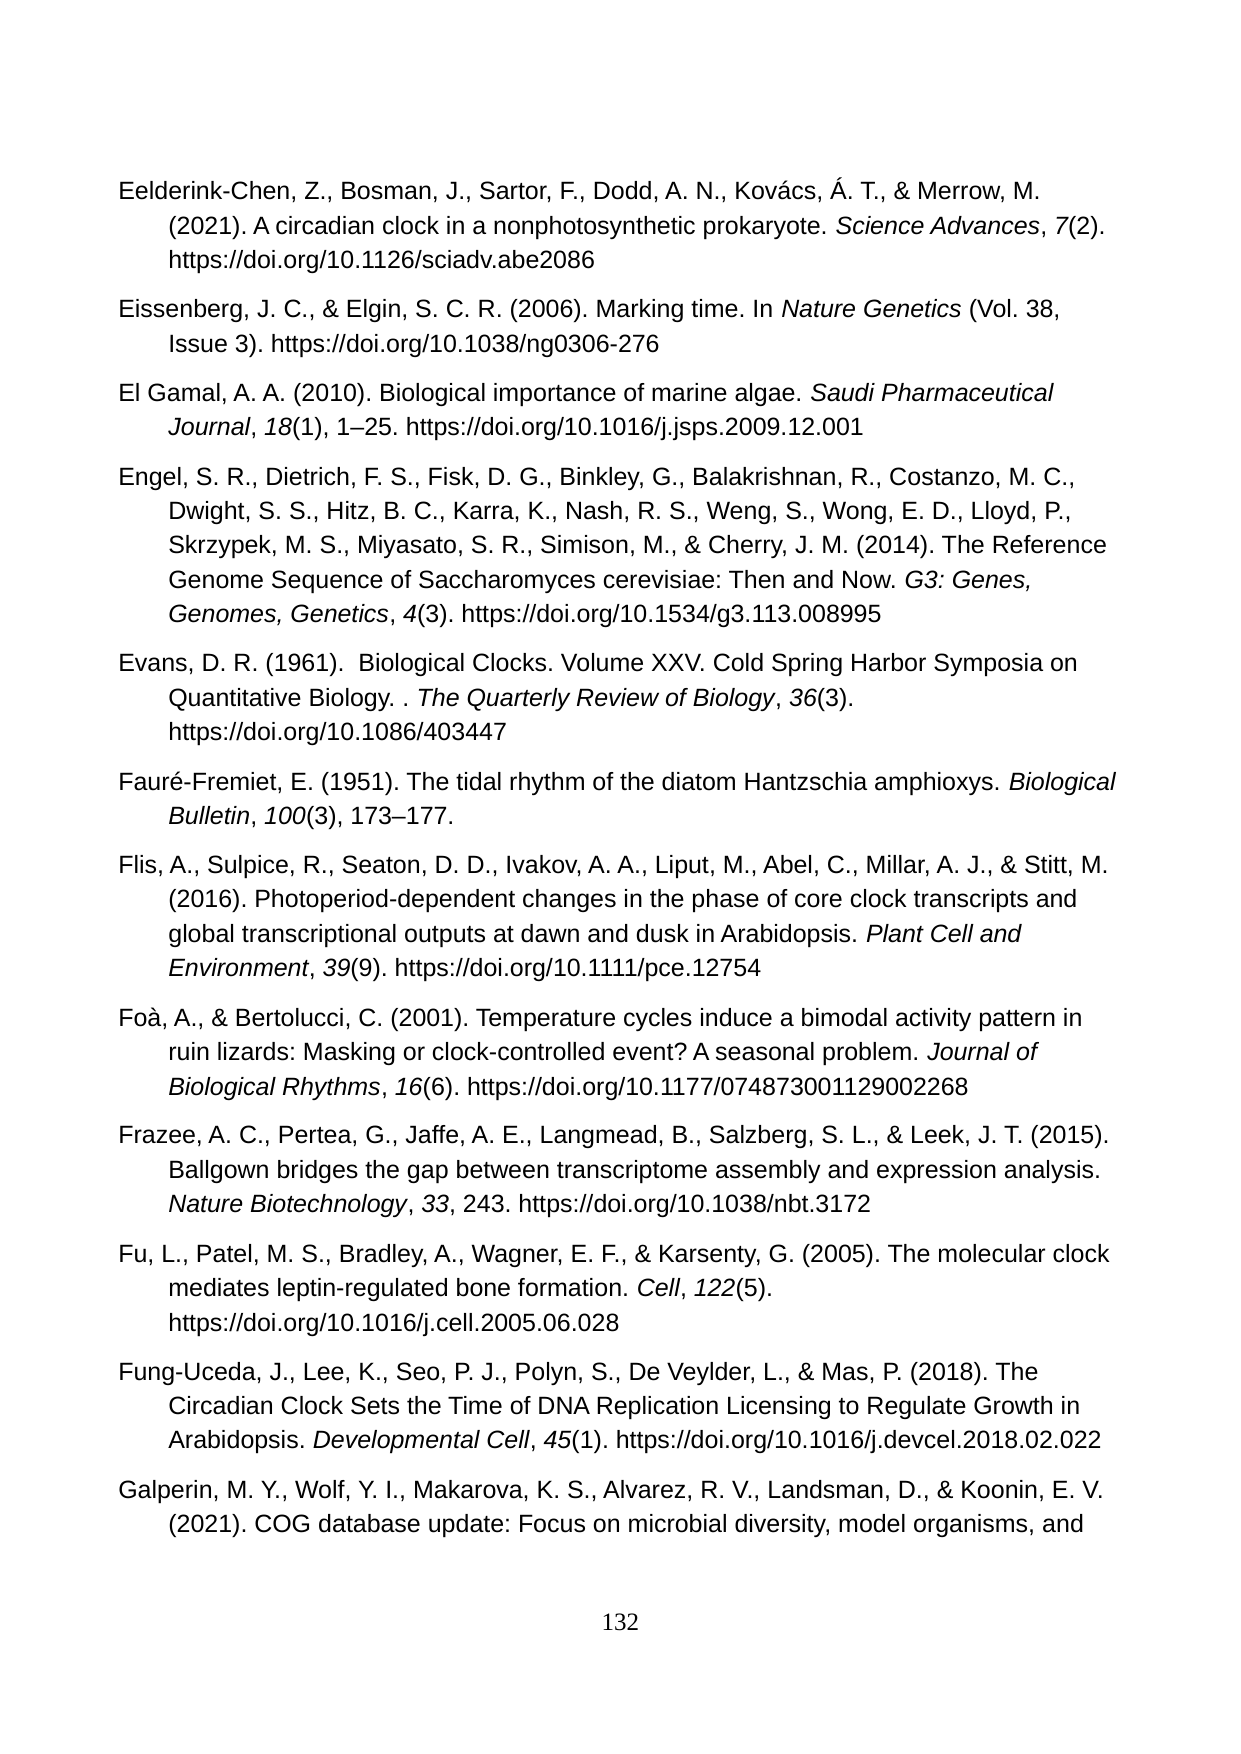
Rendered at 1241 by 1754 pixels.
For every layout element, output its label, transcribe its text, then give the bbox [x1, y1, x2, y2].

text Galperin, M. Y., Wolf, Y. I., Makarova, K. S., Alvarez, R. V., Landsman, D., & Koonin, E. V. (2021). COG database update: Focus on microbial diversity, model organisms, and [118, 1474, 1122, 1538]
text Eissenberg, J. C., & Elgin, S. C. R. (2006). Marking time. In Nature Genetics (Vol. 38, Issue 3). https://doi.org/10.1038/ng0306-276 [118, 294, 1122, 358]
text Frazee, A. C., Pertea, G., Jaffe, A. E., Langmead, B., Salzberg, S. L., & Leek, J. T. (2015). Ballgown bridges the gap between transcriptome assembly and expression analysis. Nature Biotechnology, 33, 243. https://doi.org/10.1038/nbt.3172 [118, 1121, 1122, 1218]
text El Gamal, A. A. (2010). Biological importance of marine algae. Saudi Pharmaceutical Journal, 18(1), 1–25. https://doi.org/10.1016/j.jsps.2009.12.001 [118, 378, 1122, 441]
text Foà, A., & Bertolucci, C. (2001). Temperature cycles induce a bimodal activity pattern in ruin lizards: Masking or clock-controlled event? A seasonal problem. Journal of Biological Rhythms, 16(6). https://doi.org/10.1177/074873001129002268 [118, 1002, 1122, 1100]
text Evans, D. R. (1961). Biological Clocks. Volume XXV. Cold Spring Harbor Symposia on Quantitative Biology. . The Quarterly Review of Biology, 36(3). https://doi.org/10.1086/403447 [118, 648, 1122, 746]
text Fung-Uceda, J., Lee, K., Seo, P. J., Polyn, S., De Veylder, L., & Mas, P. (2018). The Circadian Clock Sets the Time of DNA Replication Licensing to Regulate Growth in Arabidopsis. Developmental Cell, 45(1). https://doi.org/10.1016/j.devcel.2018.02.022 [118, 1357, 1122, 1454]
text Fauré-Fremiet, E. (1951). The tidal rhythm of the diatom Hantzschia amphioxys. Biological Bulletin, 100(3), 173–177. [118, 766, 1122, 830]
text Engel, S. R., Dietrich, F. S., Fisk, D. G., Binkley, G., Balakrishnan, R., Costanzo, M. C., Dwight, S. S., Hitz, B. C., Karra, K., Nash, R. S., Weng, S., Wong, E. D., Lloyd, P., Skrzypek, M. S., Miyasato, S. R., Simison, M., & Cherry, J. M. (2014). The Reference Genome Sequence of Saccharomyces cerevisiae: Then and Now. G3: Genes, Genomes, Genetics, 4(3). https://doi.org/10.1534/g3.113.008995 [118, 461, 1122, 628]
text Flis, A., Sulpice, R., Seaton, D. D., Ivakov, A. A., Liput, M., Abel, C., Millar, A. J., & Stitt, M. (2016). Photoperiod-dependent changes in the phase of core clock transcripts and global transcriptional outputs at dawn and dusk in Arabidopsis. Plant Cell and Environment, 39(9). https://doi.org/10.1111/pce.12754 [118, 850, 1122, 982]
text Eelderink-Chen, Z., Bosman, J., Sartor, F., Dodd, A. N., Kovács, Á. T., & Merrow, M. (2021). A circadian clock in a nonphotosynthetic prokaryote. Science Advances, 7(2). https://doi.org/10.1126/sciadv.abe2086 [118, 176, 1122, 274]
text Fu, L., Patel, M. S., Bradley, A., Wagner, E. F., & Karsenty, G. (2005). The molecular clock mediates leptin-regulated bone formation. Cell, 122(5). https://doi.org/10.1016/j.cell.2005.06.028 [118, 1238, 1122, 1336]
